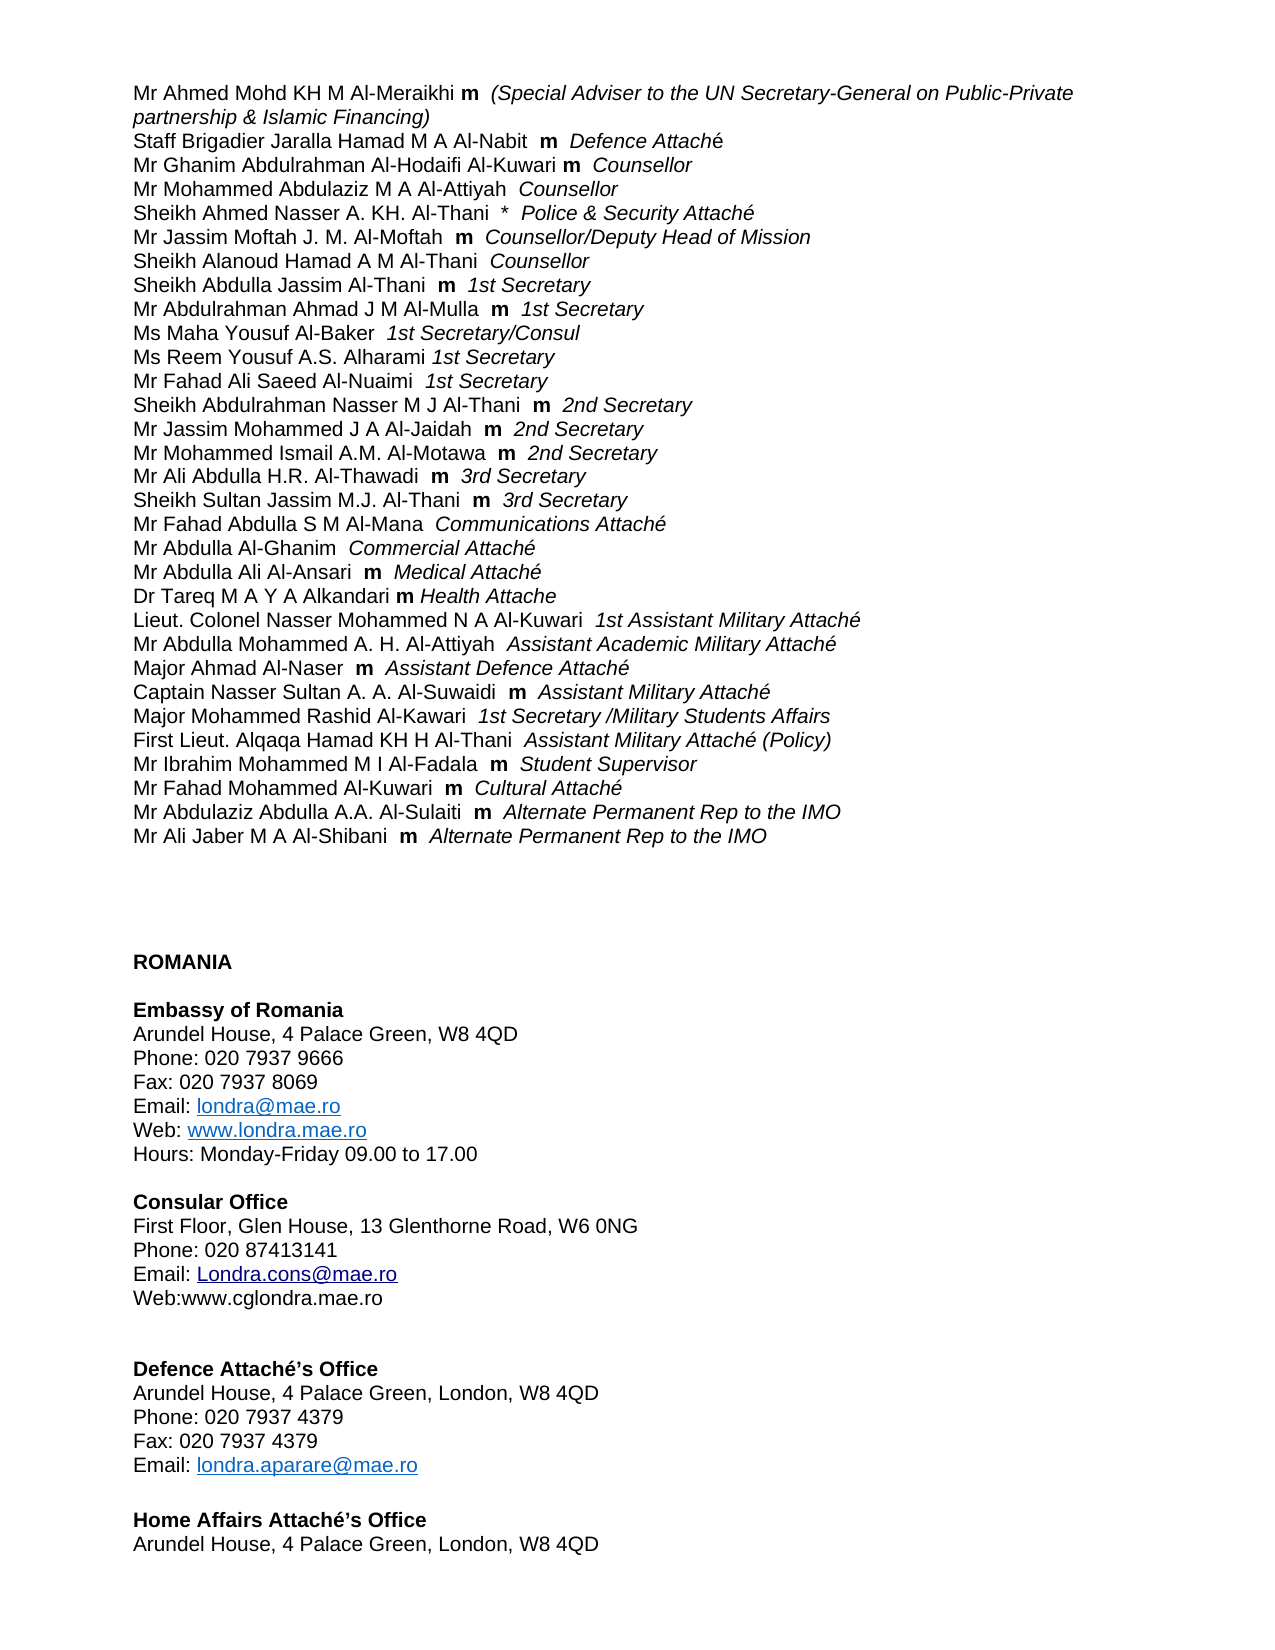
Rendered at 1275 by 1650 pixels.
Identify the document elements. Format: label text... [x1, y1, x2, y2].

text Mr Jassim Mohammed J A Al-Jaidah m 2nd Secretary [133, 416, 1181, 440]
text Mr Fahad Mohammed Al-Kuwari m Cultural Attaché [133, 776, 1181, 800]
text Consular Office [133, 1189, 1181, 1213]
text Ms Maha Yousuf Al-Baker 1st Secretary/Consul [133, 321, 1181, 344]
text Major Mohammed Rashid Al-Kawari 1st Secretary /Military Students Affairs [133, 704, 1181, 728]
text Sheikh Alanoud Hamad A M Al-Thani Counsellor [133, 249, 1181, 273]
text Mr Abdulla Mohammed A. H. Al-Attiyah Assistant Academic Military Attaché [133, 632, 1181, 656]
text Home Affairs Attaché’s Office [133, 1508, 1181, 1532]
text Mr Fahad Abdulla S M Al-Mana Communications Attaché [133, 512, 1181, 536]
text Arundel House, 4 Palace Green, London, W8 4QD [133, 1381, 1181, 1405]
text Ms Reem Yousuf A.S. Alharami 1st Secretary [133, 344, 1181, 368]
text Staff Brigadier Jaralla Hamad M A Al-Nabit m Defence Attaché [133, 129, 1181, 153]
text Sheikh Sultan Jassim M.J. Al-Thani m 3rd Secretary [133, 488, 1181, 512]
text Mr Ali Jaber M A Al-Shibani m Alternate Permanent Rep to the IMO [133, 824, 1181, 848]
text Email: londra.aparare@mae.ro [133, 1453, 1181, 1477]
text Mr Fahad Ali Saeed Al-Nuaimi 1st Secretary [133, 368, 1181, 392]
text Fax: 020 7937 8069 [133, 1070, 1181, 1094]
text Mr Ahmed Mohd KH M Al-Meraikhi m (Special Adviser to the UN Secretary-General on Public-Private partnership & Islamic Financing) [133, 81, 1181, 129]
text Dr Tareq M A Y A Alkandari m Health Attache [133, 584, 1181, 608]
text Captain Nasser Sultan A. A. Al-Suwaidi m Assistant Military Attaché [133, 680, 1181, 704]
text Mr Jassim Moftah J. M. Al-Moftah m Counsellor/Deputy Head of Mission [133, 225, 1181, 249]
text Mr Ghanim Abdulrahman Al-Hodaifi Al-Kuwari m Counsellor [133, 153, 1181, 177]
text Arundel House, 4 Palace Green, W8 4QD [133, 1022, 1181, 1046]
text First Floor, Glen House, 13 Glenthorne Road, W6 0NG [133, 1213, 1181, 1237]
text Mr Abdulla Al-Ghanim Commercial Attaché [133, 536, 1181, 560]
text Phone: 020 87413141 [133, 1237, 1181, 1261]
text Web:www.cglondra.mae.ro [133, 1285, 1181, 1309]
text Embassy of Romania [133, 998, 1181, 1022]
text Mr Mohammed Abdulaziz M A Al-Attiyah Counsellor [133, 177, 1181, 201]
text Mr Ibrahim Mohammed M I Al-Fadala m Student Supervisor [133, 752, 1181, 776]
text Mr Abdulaziz Abdulla A.A. Al-Sulaiti m Alternate Permanent Rep to the IMO [133, 800, 1181, 824]
text Sheikh Abdulla Jassim Al-Thani m 1st Secretary [133, 273, 1181, 297]
text Sheikh Abdulrahman Nasser M J Al-Thani m 2nd Secretary [133, 392, 1181, 416]
text Hours: Monday-Friday 09.00 to 17.00 [133, 1142, 1181, 1166]
text Email: Londra.cons@mae.ro [133, 1261, 1181, 1285]
text Phone: 020 7937 9666 [133, 1046, 1181, 1070]
text Mr Abdulla Ali Al-Ansari m Medical Attaché [133, 560, 1181, 584]
text Fax: 020 7937 4379 [133, 1429, 1181, 1453]
text Mr Abdulrahman Ahmad J M Al-Mulla m 1st Secretary [133, 297, 1181, 321]
text Major Ahmad Al-Naser m Assistant Defence Attaché [133, 656, 1181, 680]
text Phone: 020 7937 4379 [133, 1405, 1181, 1429]
text Mr Mohammed Ismail A.M. Al-Motawa m 2nd Secretary [133, 440, 1181, 464]
text Sheikh Ahmed Nasser A. KH. Al-Thani * Police & Security Attaché [133, 201, 1181, 225]
subtitle ROMANIA [133, 950, 1181, 974]
text Lieut. Colonel Nasser Mohammed N A Al-Kuwari 1st Assistant Military Attaché [133, 608, 1181, 632]
text Defence Attaché’s Office [133, 1357, 1181, 1381]
text Web: www.londra.mae.ro [133, 1118, 1181, 1142]
text Email: londra@mae.ro [133, 1094, 1181, 1118]
text Arundel House, 4 Palace Green, London, W8 4QD [133, 1532, 1181, 1556]
text First Lieut. Alqaqa Hamad KH H Al-Thani Assistant Military Attaché (Policy) [133, 728, 1181, 752]
text Mr Ali Abdulla H.R. Al-Thawadi m 3rd Secretary [133, 464, 1181, 488]
